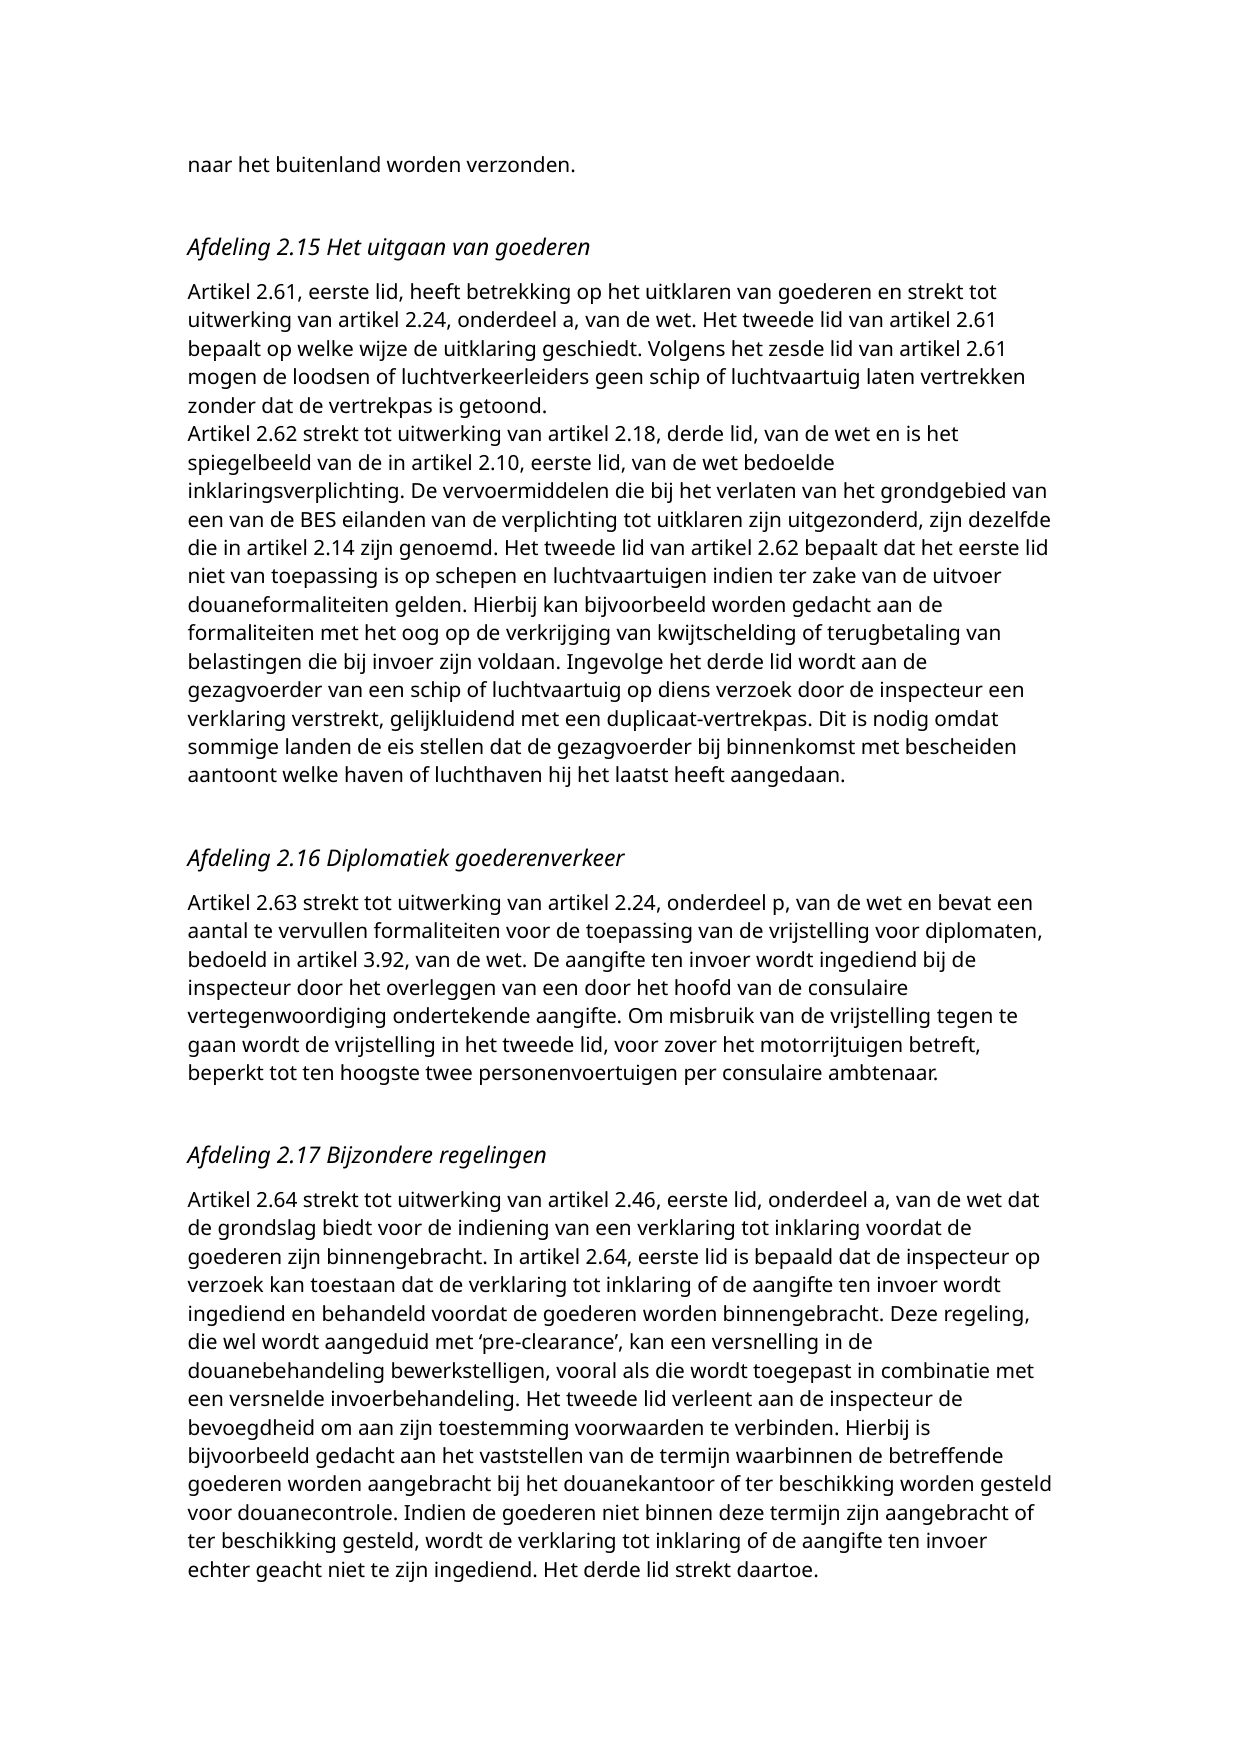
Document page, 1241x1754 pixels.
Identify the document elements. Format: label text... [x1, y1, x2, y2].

subtitle Afdeling 2.17 Bijzondere regelingen [187, 1139, 1053, 1170]
text Artikel 2.62 strekt tot uitwerking van artikel 2.18, derde lid, van de wet en is het spiegelbeeld van de in artikel 2.10, eerste lid, van de wet bedoelde inklaringsverplichting. De vervoermiddelen die bij het verlaten van het grondgebied van een van de BES eilanden van de verplichting tot uitklaren zijn uitgezonderd, zijn dezelfde die in artikel 2.14 zijn genoemd. Het tweede lid van artikel 2.62 bepaalt dat het eerste lid niet van toepassing is op schepen en luchtvaartuigen indien ter zake van de uitvoer douaneformaliteiten gelden. Hierbij kan bijvoorbeeld worden gedacht aan de formaliteiten met het oog op de verkrijging van kwijtschelding of terugbetaling van belastingen die bij invoer zijn voldaan. Ingevolge het derde lid wordt aan de gezagvoerder van een schip of luchtvaartuig op diens verzoek door de inspecteur een verklaring verstrekt, gelijkluidend met een duplicaat-vertrekpas. Dit is nodig omdat sommige landen de eis stellen dat de gezagvoerder bij binnenkomst met bescheiden aantoont welke haven of luchthaven hij het laatst heeft aangedaan. [187, 419, 1053, 789]
text Artikel 2.61, eerste lid, heeft betrekking op het uitklaren van goederen en strekt tot uitwerking van artikel 2.24, onderdeel a, van de wet. Het tweede lid van artikel 2.61 bepaalt op welke wijze de uitklaring geschiedt. Volgens het zesde lid van artikel 2.61 mogen de loodsen of luchtverkeerleiders geen schip of luchtvaartuig laten vertrekken zonder dat de vertrekpas is getoond. [187, 277, 1053, 419]
text naar het buitenland worden verzonden. [187, 150, 1053, 178]
text Artikel 2.63 strekt tot uitwerking van artikel 2.24, onderdeel p, van de wet en bevat een aantal te vervullen formaliteiten voor de toepassing van de vrijstelling voor diplomaten, bedoeld in artikel 3.92, van de wet. De aangifte ten invoer wordt ingediend bij de inspecteur door het overleggen van een door het hoofd van de consulaire vertegenwoordiging ondertekende aangifte. Om misbruik van de vrijstelling tegen te gaan wordt de vrijstelling in het tweede lid, voor zover het motorrijtuigen betreft, beperkt tot ten hoogste twee personenvoertuigen per consulaire ambtenaar. [187, 888, 1053, 1087]
subtitle Afdeling 2.15 Het uitgaan van goederen [187, 231, 1053, 262]
subtitle Afdeling 2.16 Diplomatiek goederenverkeer [187, 842, 1053, 873]
text Artikel 2.64 strekt tot uitwerking van artikel 2.46, eerste lid, onderdeel a, van de wet dat de grondslag biedt voor de indiening van een verklaring tot inklaring voordat de goederen zijn binnengebracht. In artikel 2.64, eerste lid is bepaald dat de inspecteur op verzoek kan toestaan dat de verklaring tot inklaring of de aangifte ten invoer wordt ingediend en behandeld voordat de goederen worden binnengebracht. Deze regeling, die wel wordt aangeduid met ‘pre-clearance’, kan een versnelling in de douanebehandeling bewerkstelligen, vooral als die wordt toegepast in combinatie met een versnelde invoerbehandeling. Het tweede lid verleent aan de inspecteur de bevoegdheid om aan zijn toestemming voorwaarden te verbinden. Hierbij is bijvoorbeeld gedacht aan het vaststellen van de termijn waarbinnen de betreffende goederen worden aangebracht bij het douanekantoor of ter beschikking worden gesteld voor douanecontrole. Indien de goederen niet binnen deze termijn zijn aangebracht of ter beschikking gesteld, wordt de verklaring tot inklaring of de aangifte ten invoer echter geacht niet te zijn ingediend. Het derde lid strekt daartoe. [187, 1185, 1053, 1583]
